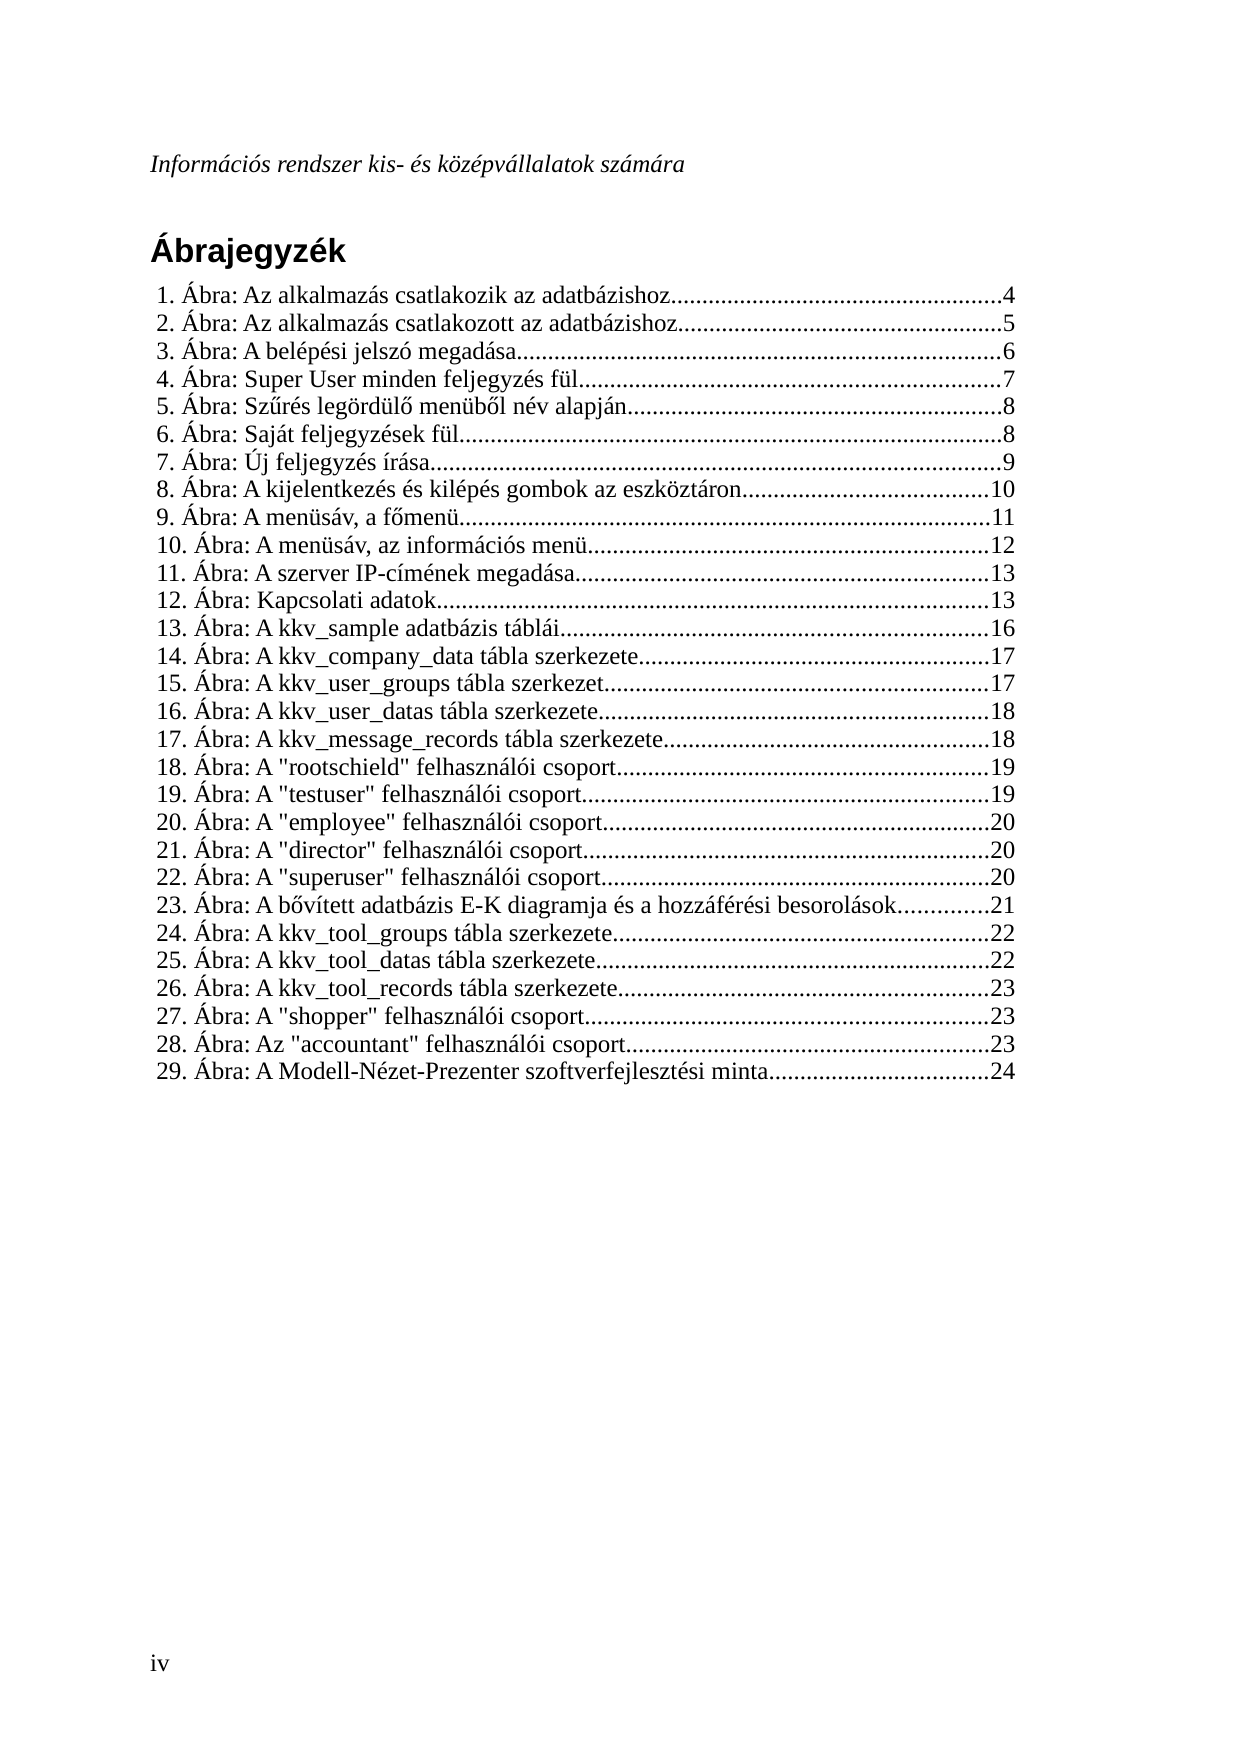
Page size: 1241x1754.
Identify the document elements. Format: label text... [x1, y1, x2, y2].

text 16. Ábra: A kkv_user_datas tábla szerkezete 18 [150, 697, 1015, 725]
text 11. Ábra: A szerver IP-címének megadása 13 [150, 559, 1015, 586]
text 24. Ábra: A kkv_tool_groups tábla szerkezete 22 [150, 919, 1015, 947]
text 14. Ábra: A kkv_company_data tábla szerkezete 17 [150, 642, 1015, 669]
text 1. Ábra: Az alkalmazás csatlakozik az adatbázishoz 4 [150, 282, 1015, 309]
text 29. Ábra: A Modell-Nézet-Prezenter szoftverfejlesztési minta 24 [150, 1057, 1015, 1085]
text 20. Ábra: A "employee" felhasználói csoport 20 [150, 808, 1015, 836]
text 28. Ábra: Az "accountant" felhasználói csoport 23 [150, 1030, 1015, 1057]
text 8. Ábra: A kijelentkezés és kilépés gombok az eszköztáron 10 [150, 476, 1015, 503]
text 6. Ábra: Saját feljegyzések fül 8 [150, 420, 1015, 448]
text 15. Ábra: A kkv_user_groups tábla szerkezet 17 [150, 669, 1015, 697]
text 9. Ábra: A menüsáv, a főmenü 11 [150, 503, 1015, 531]
text 21. Ábra: A "director" felhasználói csoport 20 [150, 836, 1015, 863]
subtitle Ábrajegyzék [150, 232, 1015, 269]
text 26. Ábra: A kkv_tool_records tábla szerkezete 23 [150, 974, 1015, 1002]
text 19. Ábra: A "testuser" felhasználói csoport 19 [150, 780, 1015, 808]
text 22. Ábra: A "superuser" felhasználói csoport 20 [150, 863, 1015, 891]
text 13. Ábra: A kkv_sample adatbázis táblái 16 [150, 614, 1015, 642]
text 2. Ábra: Az alkalmazás csatlakozott az adatbázishoz 5 [150, 309, 1015, 337]
text 17. Ábra: A kkv_message_records tábla szerkezete 18 [150, 725, 1015, 753]
text 4. Ábra: Super User minden feljegyzés fül 7 [150, 365, 1015, 392]
text 27. Ábra: A "shopper" felhasználói csoport 23 [150, 1002, 1015, 1030]
text 5. Ábra: Szűrés legördülő menüből név alapján 8 [150, 392, 1015, 420]
text 7. Ábra: Új feljegyzés írása 9 [150, 448, 1015, 476]
text 3. Ábra: A belépési jelszó megadása 6 [150, 337, 1015, 365]
text 12. Ábra: Kapcsolati adatok 13 [150, 586, 1015, 614]
text 25. Ábra: A kkv_tool_datas tábla szerkezete 22 [150, 947, 1015, 974]
text 18. Ábra: A "rootschield" felhasználói csoport 19 [150, 753, 1015, 780]
text 23. Ábra: A bővített adatbázis E-K diagramja és a hozzáférési besorolások 21 [150, 891, 1015, 919]
text 10. Ábra: A menüsáv, az információs menü 12 [150, 531, 1015, 559]
